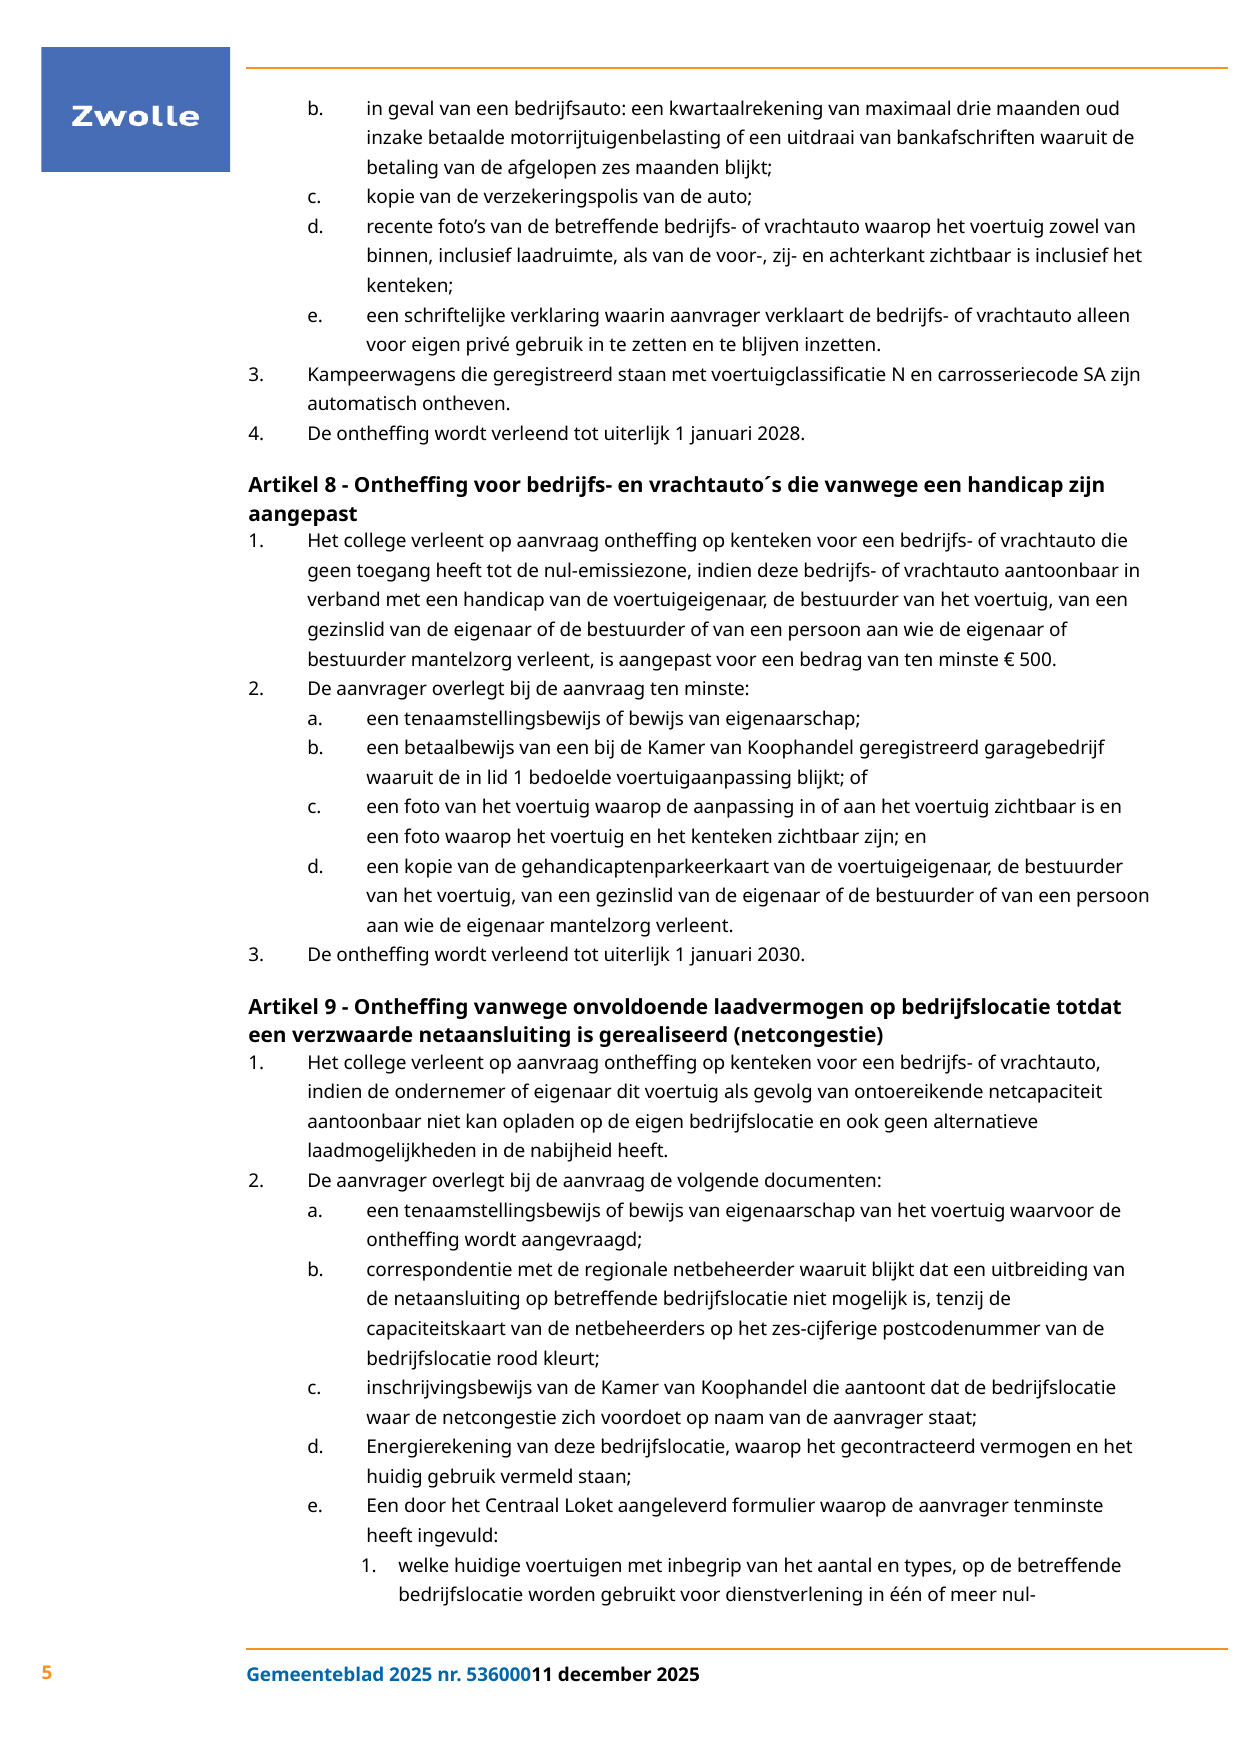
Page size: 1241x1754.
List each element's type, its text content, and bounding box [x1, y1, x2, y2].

list Het college verleent op aanvraag ontheffing op kenteken voor een bedrijfs- of vrachtauto, indien de ondernemer of eigenaar dit voertuig als gevolg van ontoereikende netcapaciteit aantoonbaar niet kan opladen op de eigen bedrijfslocatie en ook geen alternatieve laadmogelijkheden in de nabijheid heeft. [248, 1049, 1152, 1163]
list een betaalbewijs van een bij de Kamer van Koophandel geregistreerd garagebedrijf waaruit de in lid 1 bedoelde voertuigaanpassing blijkt; of [307, 734, 1152, 790]
list een tenaamstellingsbewijs of bewijs van eigenaarschap van het voertuig waarvoor de ontheffing wordt aangevraagd; [307, 1197, 1152, 1252]
text Artikel 9 - Ontheffing vanwege onvoldoende laadvermogen op bedrijfslocatie totdat een verzwaarde netaansluiting is gerealiseerd (netcongestie) [248, 992, 1152, 1049]
list Energierekening van deze bedrijfslocatie, waarop het gecontracteerd vermogen en het huidig gebruik vermeld staan; [307, 1433, 1152, 1489]
list De aanvrager overlegt bij de aanvraag ten minste: [248, 675, 1152, 701]
list een schriftelijke verklaring waarin aanvrager verklaart de bedrijfs- of vrachtauto alleen voor eigen privé gebruik in te zetten en te blijven inzetten. [307, 302, 1152, 357]
list een foto van het voertuig waarop de aanpassing in of aan het voertuig zichtbaar is en een foto waarop het voertuig en het kenteken zichtbaar zijn; en [307, 794, 1152, 849]
list in geval van een bedrijfsauto: een kwartaalrekening van maximaal drie maanden oud inzake betaalde motorrijtuigenbelasting of een uitdraai van bankafschriften waaruit de betaling van de afgelopen zes maanden blijkt; [307, 95, 1152, 180]
list De ontheffing wordt verleend tot uiterlijk 1 januari 2030. [248, 942, 1152, 967]
list Een door het Centraal Loket aangeleverd formulier waarop de aanvrager tenminste heeft ingevuld: [307, 1493, 1152, 1548]
list correspondentie met de regionale netbeheerder waaruit blijkt dat een uitbreiding van de netaansluiting op betreffende bedrijfslocatie niet mogelijk is, tenzij de capaciteitskaart van de netbeheerders op het zes-cijferige postcodenummer van de bedrijfslocatie rood kleurt; [307, 1256, 1152, 1371]
list Het college verleent op aanvraag ontheffing op kenteken voor een bedrijfs- of vrachtauto die geen toegang heeft tot de nul-emissiezone, indien deze bedrijfs- of vrachtauto aantoonbaar in verband met een handicap van de voertuigeigenaar, de bestuurder van het voertuig, van een gezinslid van de eigenaar of de bestuurder of van een persoon aan wie de eigenaar of bestuurder mantelzorg verleent, is aangepast voor een bedrag van ten minste € 500. [248, 527, 1152, 672]
list kopie van de verzekeringspolis van de auto; [307, 183, 1152, 209]
list De aanvrager overlegt bij de aanvraag de volgende documenten: [248, 1167, 1152, 1193]
picture [41, 47, 231, 172]
list recente foto’s van de betreffende bedrijfs- of vrachtauto waarop het voertuig zowel van binnen, inclusief laadruimte, als van de voor-, zij- en achterkant zichtbaar is inclusief het kenteken; [307, 213, 1152, 298]
list een kopie van de gehandicaptenparkeerkaart van de voertuigeigenaar, de bestuurder van het voertuig, van een gezinslid van de eigenaar of de bestuurder of van een persoon aan wie de eigenaar mantelzorg verleent. [307, 853, 1152, 938]
list Kampeerwagens die geregistreerd staan met voertuigclassificatie N en carrosseriecode SA zijn automatisch ontheven. [248, 361, 1152, 416]
list De ontheffing wordt verleend tot uiterlijk 1 januari 2028. [248, 420, 1152, 446]
list inschrijvingsbewijs van de Kamer van Koophandel die aantoont dat de bedrijfslocatie waar de netcongestie zich voordoet op naam van de aanvrager staat; [307, 1374, 1152, 1430]
list welke huidige voertuigen met inbegrip van het aantal en types, op de betreffende bedrijfslocatie worden gebruikt voor dienstverlening in één of meer nul- [361, 1552, 1152, 1607]
list een tenaamstellingsbewijs of bewijs van eigenaarschap; [307, 705, 1152, 731]
text Artikel 8 - Ontheffing voor bedrijfs- en vrachtauto´s die vanwege een handicap zijn aangepast [248, 471, 1152, 527]
